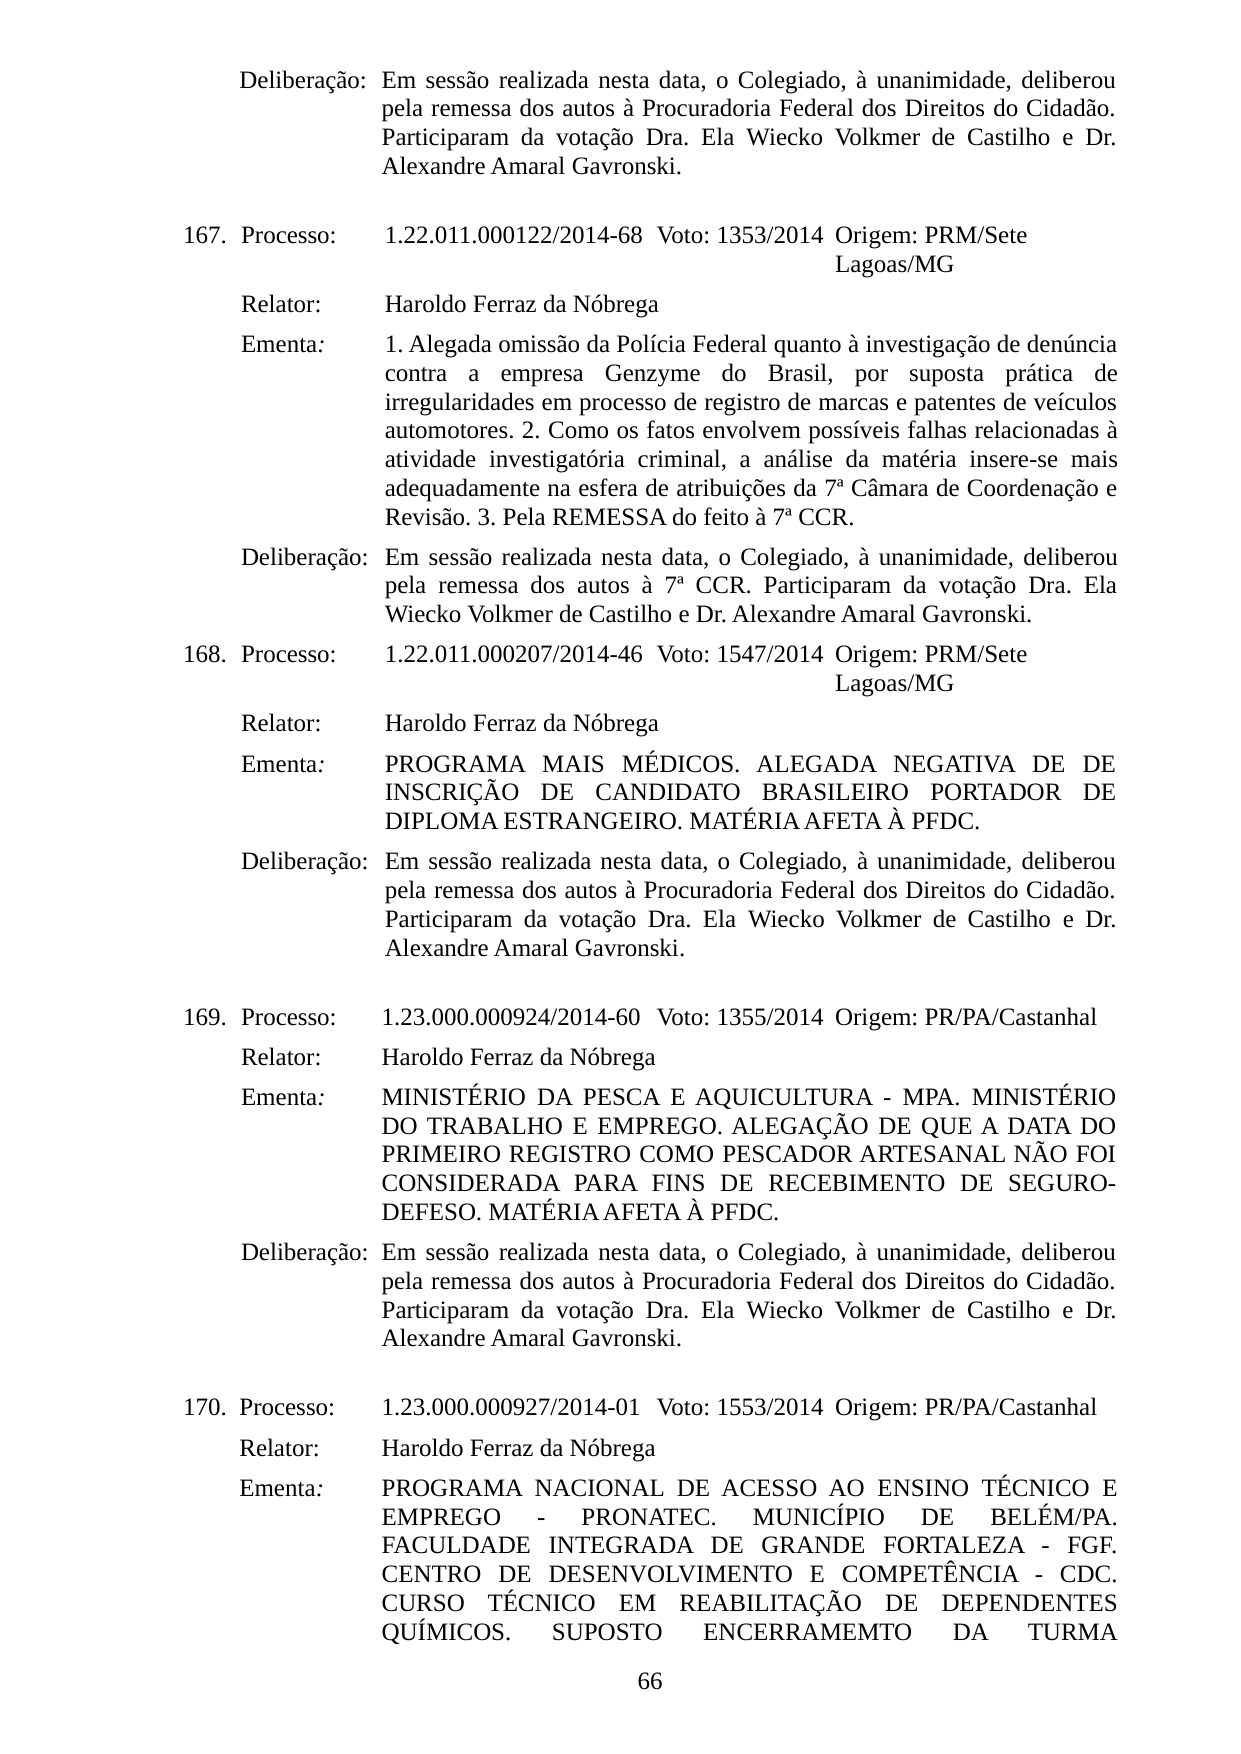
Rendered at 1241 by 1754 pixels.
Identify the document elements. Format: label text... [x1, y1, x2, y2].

table_cell [177, 1076, 235, 1232]
table_cell Relator: [234, 1427, 376, 1467]
table_cell [177, 1467, 233, 1651]
table_cell Ementa: [235, 1076, 376, 1232]
table_cell MINISTÉRIO DA PESCA E AQUICULTURA - MPA. MINISTÉRIO DO TRABALHO E EMPREGO. ALEGAÇÃO DE QUE A DATA DO PRIMEIRO REGISTRO COMO PESCADOR ARTESANAL NÃO FOI CONSIDERADA PARA FINS DE RECEBIMENTO DE SEGURO-DEFESO. MATÉRIA AFETA À PFDC. [376, 1076, 1122, 1232]
table_cell [177, 703, 235, 743]
table_cell [177, 324, 235, 536]
table_cell [177, 1427, 233, 1467]
table_cell Ementa: [235, 743, 379, 841]
table_cell Deliberação: [234, 59, 376, 186]
table_cell Ementa: [235, 324, 379, 536]
table_cell PROGRAMA NACIONAL DE ACESSO AO ENSINO TÉCNICO E EMPREGO - PRONATEC. MUNICÍPIO DE BELÉM/PA. FACULDADE INTEGRADA DE GRANDE FORTALEZA - FGF. CENTRO DE DESENVOLVIMENTO E COMPETÊNCIA - CDC. CURSO TÉCNICO EM REABILITAÇÃO DE DEPENDENTES QUÍMICOS. SUPOSTO ENCERRAMEMTO DA TURMA [376, 1467, 1124, 1651]
table_header Voto: 1353/2014 [651, 214, 829, 283]
table_cell Em sessão realizada nesta data, o Colegiado, à unanimidade, deliberou pela remessa dos autos à Procuradoria Federal dos Direitos do Cidadão. Participaram da votação Dra. Ela Wiecko Volkmer de Castilho e Dr. Alexandre Amaral Gavronski. [376, 1232, 1122, 1358]
table_cell Haroldo Ferraz da Nóbrega [379, 283, 1124, 323]
table_header 1.23.000.000924/2014-60 [376, 996, 651, 1036]
table_cell Ementa: [234, 1467, 376, 1651]
table_cell [177, 536, 235, 634]
table_header Processo: [235, 634, 379, 703]
table_header 168. [177, 634, 235, 703]
table_cell [177, 1232, 235, 1358]
table_header Origem: PR/PA/Castanhal [829, 996, 1122, 1036]
table_header Processo: [235, 996, 376, 1036]
table_cell Em sessão realizada nesta data, o Colegiado, à unanimidade, deliberou pela remessa dos autos à 7ª CCR. Participaram da votação Dra. Ela Wiecko Volkmer de Castilho e Dr. Alexandre Amaral Gavronski. [379, 536, 1124, 634]
table_cell 1. Alegada omissão da Polícia Federal quanto à investigação de denúncia contra a empresa Genzyme do Brasil, por suposta prática de irregularidades em processo de registro de marcas e patentes de veículos automotores. 2. Como os fatos envolvem possíveis falhas relacionadas à atividade investigatória criminal, a análise da matéria insere-se mais adequadamente na esfera de atribuições da 7ª Câmara de Coordenação e Revisão. 3. Pela REMESSA do feito à 7ª CCR. [379, 324, 1124, 536]
table_cell Deliberação: [235, 841, 379, 967]
table_header 169. [177, 996, 235, 1036]
table_cell Em sessão realizada nesta data, o Colegiado, à unanimidade, deliberou pela remessa dos autos à Procuradoria Federal dos Direitos do Cidadão. Participaram da votação Dra. Ela Wiecko Volkmer de Castilho e Dr. Alexandre Amaral Gavronski. [376, 59, 1122, 186]
table_header 1.22.011.000207/2014-46 [379, 634, 651, 703]
table_header Processo: [234, 1387, 376, 1427]
table_cell Deliberação: [235, 1232, 376, 1358]
table_cell Em sessão realizada nesta data, o Colegiado, à unanimidade, deliberou pela remessa dos autos à Procuradoria Federal dos Direitos do Cidadão. Participaram da votação Dra. Ela Wiecko Volkmer de Castilho e Dr. Alexandre Amaral Gavronski. [379, 841, 1122, 967]
table_cell Relator: [235, 703, 379, 743]
table_header 1.23.000.000927/2014-01 [376, 1387, 651, 1427]
table_header Voto: 1553/2014 [651, 1387, 829, 1427]
table_cell Relator: [235, 1036, 376, 1076]
table_header 167. [177, 214, 235, 283]
table_cell [177, 283, 235, 323]
table_header Voto: 1547/2014 [651, 634, 829, 703]
table_cell Haroldo Ferraz da Nóbrega [376, 1427, 1124, 1467]
table_header Origem: PRM/Sete Lagoas/MG [829, 214, 1124, 283]
table_cell Relator: [235, 283, 379, 323]
table_header Processo: [235, 214, 379, 283]
table_cell PROGRAMA MAIS MÉDICOS. ALEGADA NEGATIVA DE DE INSCRIÇÃO DE CANDIDATO BRASILEIRO PORTADOR DE DIPLOMA ESTRANGEIRO. MATÉRIA AFETA À PFDC. [379, 743, 1122, 841]
table_cell Haroldo Ferraz da Nóbrega [376, 1036, 1122, 1076]
table_header 1.22.011.000122/2014-68 [379, 214, 651, 283]
table_cell [177, 743, 235, 841]
table_cell [177, 1036, 235, 1076]
table_cell Haroldo Ferraz da Nóbrega [379, 703, 1122, 743]
table_header Origem: PRM/Sete Lagoas/MG [829, 634, 1122, 703]
table_header Voto: 1355/2014 [651, 996, 829, 1036]
table_header Origem: PR/PA/Castanhal [829, 1387, 1124, 1427]
table_cell [177, 841, 235, 967]
table_cell Deliberação: [235, 536, 379, 634]
table_header 170. [177, 1387, 233, 1427]
table_cell [177, 59, 233, 186]
